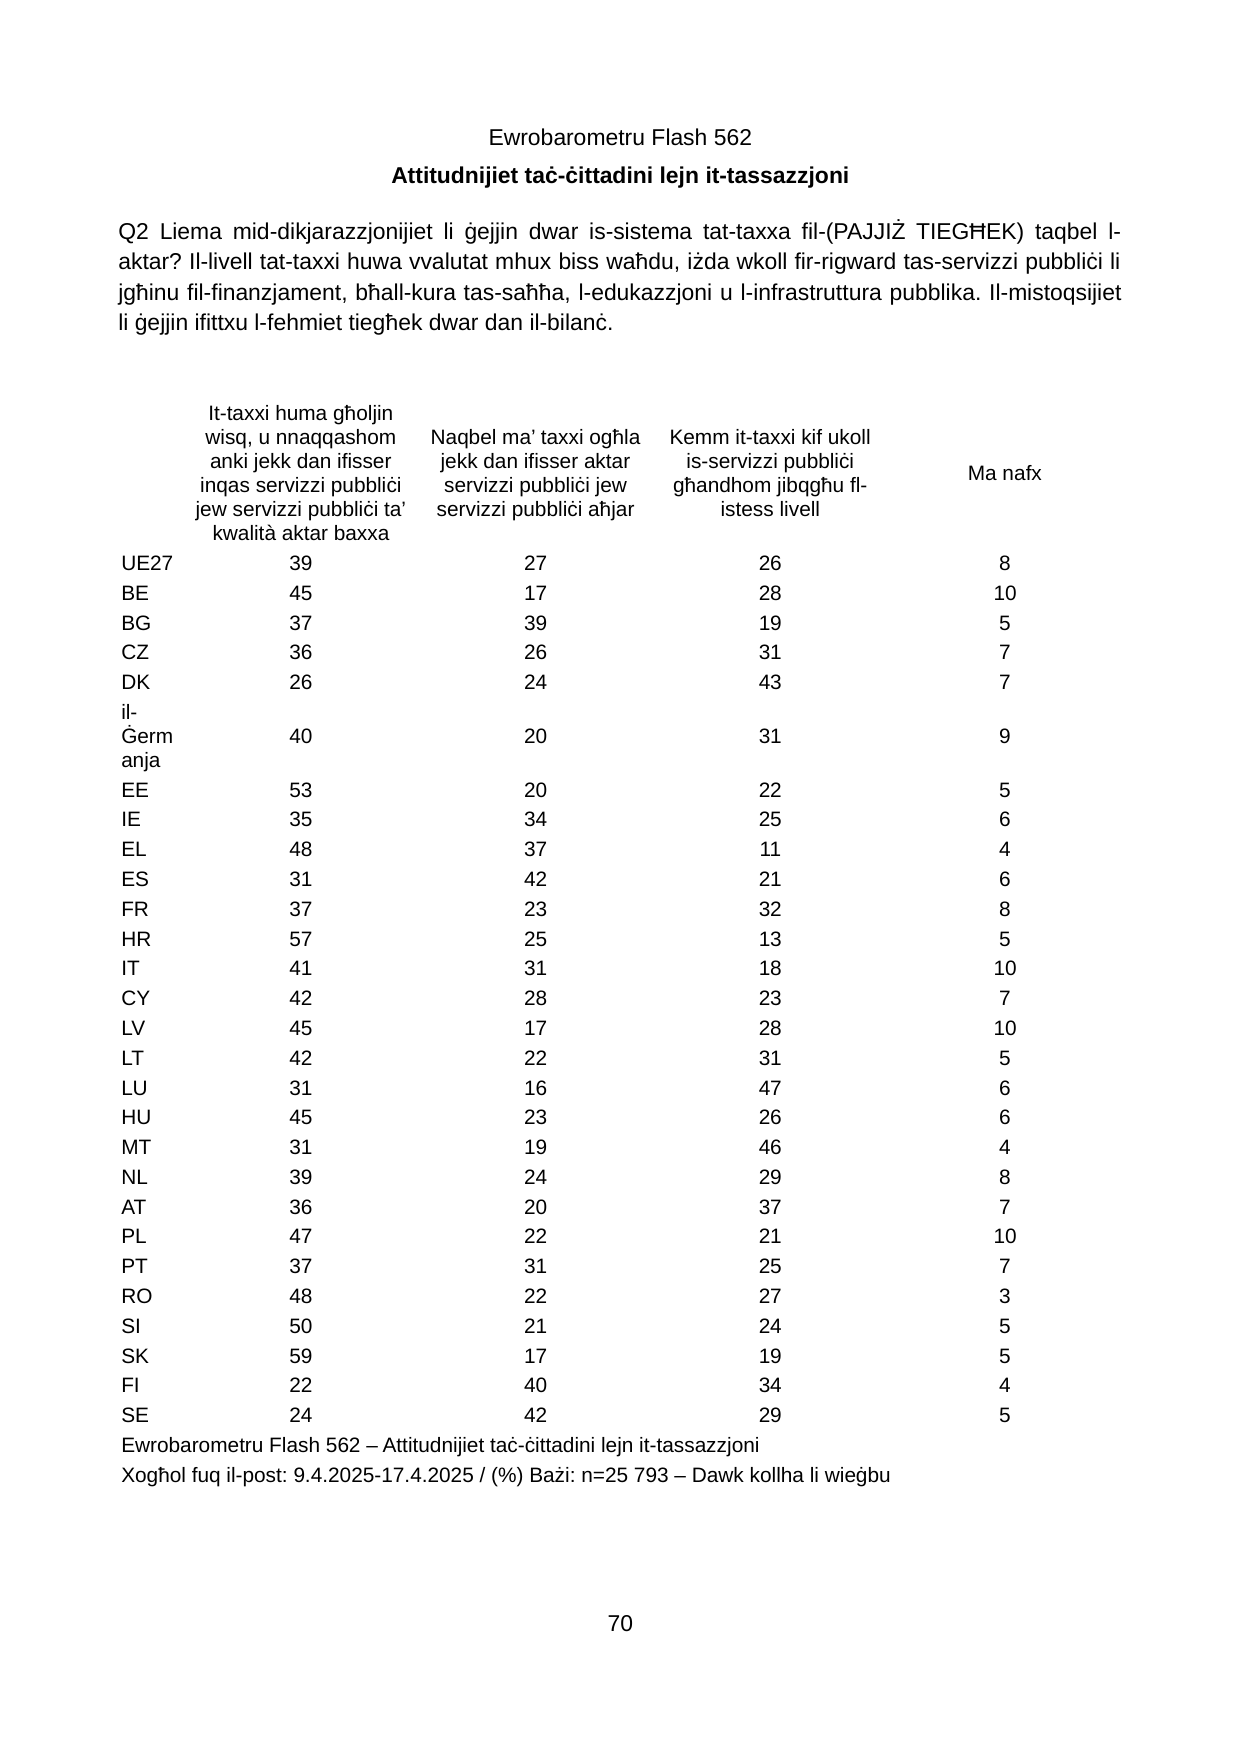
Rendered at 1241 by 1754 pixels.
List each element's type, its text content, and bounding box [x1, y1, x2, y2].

table_cell 5 [888, 608, 1122, 637]
table_cell 5 [888, 775, 1122, 804]
table_cell 39 [183, 1162, 418, 1192]
table_cell 10 [888, 1013, 1122, 1043]
table_cell 42 [183, 983, 418, 1013]
table_cell DK [118, 667, 183, 697]
table_cell 21 [418, 1311, 653, 1341]
table_cell 5 [888, 1400, 1122, 1430]
table_cell EE [118, 775, 183, 804]
table_header Kemm it-taxxi kif ukoll is-servizzi pubbliċi għandhom jibqgħu fl-istess livell [653, 398, 887, 548]
table_cell 19 [653, 1341, 887, 1370]
table_cell LV [118, 1013, 183, 1043]
table_cell IE [118, 804, 183, 834]
table_cell ES [118, 864, 183, 894]
table_cell 24 [418, 667, 653, 697]
table_cell 20 [418, 697, 653, 774]
table_cell SK [118, 1341, 183, 1370]
table_cell 37 [183, 608, 418, 637]
table_cell 10 [888, 1221, 1122, 1251]
table_cell 39 [418, 608, 653, 637]
table_cell 22 [418, 1043, 653, 1072]
table_cell 45 [183, 1013, 418, 1043]
table_cell 4 [888, 1370, 1122, 1400]
table_cell 53 [183, 775, 418, 804]
table_cell 26 [653, 1102, 887, 1132]
table_cell FR [118, 894, 183, 923]
table_cell 5 [888, 1311, 1122, 1341]
table_cell 25 [418, 924, 653, 953]
table_cell BG [118, 608, 183, 637]
table_cell 7 [888, 637, 1122, 667]
table_cell 48 [183, 1281, 418, 1311]
table_cell 45 [183, 1102, 418, 1132]
table_cell Ewrobarometru Flash 562 – Attitudnijiet taċ-ċittadini lejn it-tassazzjoni [118, 1430, 1122, 1460]
table_cell il-Ġermanja [118, 697, 183, 774]
table_cell 40 [183, 697, 418, 774]
table_cell 36 [183, 1192, 418, 1221]
table_cell MT [118, 1132, 183, 1162]
table_cell 23 [418, 894, 653, 923]
table_cell IT [118, 953, 183, 983]
table_cell 7 [888, 983, 1122, 1013]
table_cell 17 [418, 578, 653, 607]
table_cell 24 [653, 1311, 887, 1341]
table_cell HR [118, 924, 183, 953]
table_cell 11 [653, 834, 887, 864]
table_header Ma nafx [888, 398, 1122, 548]
table_cell 31 [183, 1073, 418, 1102]
table_cell 7 [888, 1192, 1122, 1221]
table_cell 31 [418, 953, 653, 983]
table_cell 41 [183, 953, 418, 983]
table_cell 22 [418, 1221, 653, 1251]
table_cell 18 [653, 953, 887, 983]
table_header Naqbel ma’ taxxi ogħla jekk dan ifisser aktar servizzi pubbliċi jew servizzi pubbliċi aħjar [418, 398, 653, 548]
table_cell 37 [418, 834, 653, 864]
table_cell LU [118, 1073, 183, 1102]
table_cell 26 [183, 667, 418, 697]
table_cell 31 [183, 1132, 418, 1162]
table_cell 26 [653, 548, 887, 578]
table_cell 28 [653, 1013, 887, 1043]
table_cell 47 [183, 1221, 418, 1251]
table_cell 34 [418, 804, 653, 834]
table_cell BE [118, 578, 183, 607]
table_cell 16 [418, 1073, 653, 1102]
table_cell 36 [183, 637, 418, 667]
table_cell 47 [653, 1073, 887, 1102]
table_cell 23 [653, 983, 887, 1013]
table_cell 21 [653, 864, 887, 894]
table_cell 39 [183, 548, 418, 578]
table_cell 27 [418, 548, 653, 578]
table_cell 28 [653, 578, 887, 607]
table_cell 29 [653, 1400, 887, 1430]
table_cell 17 [418, 1341, 653, 1370]
table_cell 5 [888, 1043, 1122, 1072]
table_cell 7 [888, 1251, 1122, 1281]
table_cell 6 [888, 1102, 1122, 1132]
table_cell NL [118, 1162, 183, 1192]
table_cell 6 [888, 864, 1122, 894]
table_cell 25 [653, 1251, 887, 1281]
table_cell SE [118, 1400, 183, 1430]
table_cell 28 [418, 983, 653, 1013]
table_cell 32 [653, 894, 887, 923]
table_cell 42 [183, 1043, 418, 1072]
table_cell SI [118, 1311, 183, 1341]
table_cell 37 [183, 1251, 418, 1281]
table_cell 8 [888, 1162, 1122, 1192]
table_cell 25 [653, 804, 887, 834]
table_cell UE27 [118, 548, 183, 578]
table_cell 35 [183, 804, 418, 834]
table_header [118, 398, 183, 548]
table_cell 31 [653, 637, 887, 667]
table_cell 19 [418, 1132, 653, 1162]
table_cell 6 [888, 804, 1122, 834]
table_cell 8 [888, 548, 1122, 578]
table_cell 34 [653, 1370, 887, 1400]
table_cell 45 [183, 578, 418, 607]
table_cell RO [118, 1281, 183, 1311]
table_cell 10 [888, 953, 1122, 983]
table_cell 22 [183, 1370, 418, 1400]
table_cell PT [118, 1251, 183, 1281]
table_cell 20 [418, 1192, 653, 1221]
table_cell 13 [653, 924, 887, 953]
table_cell 31 [418, 1251, 653, 1281]
table_cell Xogħol fuq il-post: 9.4.2025-17.4.2025 / (%) Bażi: n=25 793 – Dawk kollha li wieġbu [118, 1460, 1122, 1489]
table_cell 5 [888, 924, 1122, 953]
table_cell 19 [653, 608, 887, 637]
table_cell CZ [118, 637, 183, 667]
table_cell 31 [653, 697, 887, 774]
table_cell 24 [418, 1162, 653, 1192]
text Q2 Liema mid-dikjarazzjonijiet li ġejjin dwar is-sistema tat-taxxa fil-(PAJJIŻ TIEGĦEK) taqbel l-aktar? Il-livell tat-taxxi huwa vvalutat mhux biss waħdu, iżda wkoll fir-rigward tas-servizzi pubbliċi li jgħinu fil-finanzjament, bħall-kura tas-saħħa, l-edukazzjoni u l-infrastruttura pubblika. Il-mistoqsijiet li ġejjin ifittxu l-fehmiet tiegħek dwar dan il-bilanċ. [118, 218, 1122, 335]
table_cell 21 [653, 1221, 887, 1251]
table_cell 26 [418, 637, 653, 667]
table_header It-taxxi huma għoljin wisq, u nnaqqashom anki jekk dan ifisser inqas servizzi pubbliċi jew servizzi pubbliċi ta’ kwalità aktar baxxa [183, 398, 418, 548]
table_cell 57 [183, 924, 418, 953]
table_cell 4 [888, 834, 1122, 864]
table_cell 59 [183, 1341, 418, 1370]
table_cell 6 [888, 1073, 1122, 1102]
table_cell FI [118, 1370, 183, 1400]
table_cell 42 [418, 1400, 653, 1430]
table_cell 42 [418, 864, 653, 894]
table_cell 9 [888, 697, 1122, 774]
table_cell 27 [653, 1281, 887, 1311]
table_cell 23 [418, 1102, 653, 1132]
table_cell 40 [418, 1370, 653, 1400]
table_cell 22 [418, 1281, 653, 1311]
table_cell PL [118, 1221, 183, 1251]
table_cell CY [118, 983, 183, 1013]
table_cell 8 [888, 894, 1122, 923]
table_cell 48 [183, 834, 418, 864]
table_cell 31 [183, 864, 418, 894]
table_cell 50 [183, 1311, 418, 1341]
table_cell LT [118, 1043, 183, 1072]
table_cell 46 [653, 1132, 887, 1162]
table_cell 7 [888, 667, 1122, 697]
table_cell 22 [653, 775, 887, 804]
table_cell 10 [888, 578, 1122, 607]
table_cell HU [118, 1102, 183, 1132]
table_cell 29 [653, 1162, 887, 1192]
table_cell 43 [653, 667, 887, 697]
table_cell 31 [653, 1043, 887, 1072]
table_cell EL [118, 834, 183, 864]
table_cell 4 [888, 1132, 1122, 1162]
table_cell 5 [888, 1341, 1122, 1370]
table_cell 24 [183, 1400, 418, 1430]
table_cell 37 [183, 894, 418, 923]
table_cell AT [118, 1192, 183, 1221]
table_cell 3 [888, 1281, 1122, 1311]
table_cell 17 [418, 1013, 653, 1043]
table_cell 20 [418, 775, 653, 804]
table_cell 37 [653, 1192, 887, 1221]
